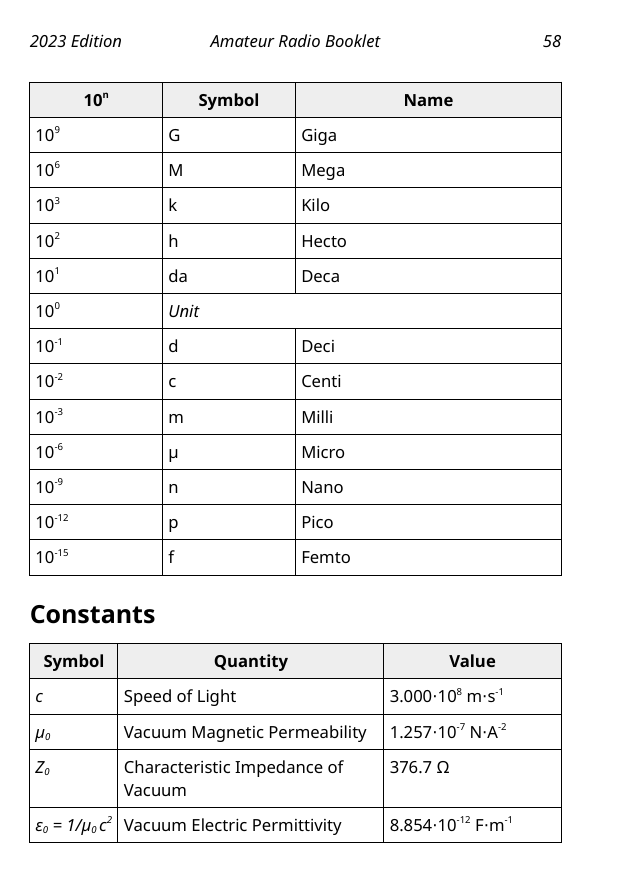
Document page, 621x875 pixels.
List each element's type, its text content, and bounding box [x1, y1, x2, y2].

table_cell 10-9 [30, 470, 162, 504]
table_cell µ [163, 435, 295, 469]
table_cell c [163, 364, 295, 398]
table_cell Micro [296, 435, 561, 469]
table_header Quantity [118, 644, 383, 678]
table_cell Vacuum Magnetic Permeability [118, 715, 383, 749]
table_cell 10-15 [30, 540, 162, 574]
table_cell Characteristic Impedance of Vacuum [118, 750, 383, 807]
table_cell G [163, 118, 295, 152]
table_cell Milli [296, 400, 561, 434]
table_cell Z0 [30, 750, 117, 807]
table_cell Hecto [296, 224, 561, 258]
table_cell k [163, 188, 295, 222]
table_cell 106 [30, 153, 162, 187]
table_cell m [163, 400, 295, 434]
table_cell d [163, 329, 295, 363]
table_cell 10-3 [30, 400, 162, 434]
table_cell Femto [296, 540, 561, 574]
table_cell µ0 [30, 715, 117, 749]
table_cell 3.000⋅108 m⋅s-1 [384, 679, 561, 713]
table_cell Unit [163, 294, 561, 328]
table_header Value [384, 644, 561, 678]
table_cell Pico [296, 505, 561, 539]
table_cell da [163, 259, 295, 293]
table_cell Kilo [296, 188, 561, 222]
subtitle Constants [29, 596, 561, 631]
table_cell Giga [296, 118, 561, 152]
table_cell Centi [296, 364, 561, 398]
table_header Name [296, 83, 561, 117]
table_cell ε0 = 1/µ0 c2 [30, 808, 117, 842]
table_cell Nano [296, 470, 561, 504]
table_cell 101 [30, 259, 162, 293]
table_cell 103 [30, 188, 162, 222]
table_cell c [30, 679, 117, 713]
table_cell 100 [30, 294, 162, 328]
table_header Symbol [163, 83, 295, 117]
table_cell 10-6 [30, 435, 162, 469]
table_cell Deci [296, 329, 561, 363]
table_cell h [163, 224, 295, 258]
table_cell f [163, 540, 295, 574]
table_cell 8.854⋅10-12 F⋅m-1 [384, 808, 561, 842]
table_cell 10-1 [30, 329, 162, 363]
table_cell Deca [296, 259, 561, 293]
table_cell Vacuum Electric Permittivity [118, 808, 383, 842]
table_cell 10-12 [30, 505, 162, 539]
table_cell 1.257⋅10-7 N⋅A-2 [384, 715, 561, 749]
table_header Symbol [30, 644, 117, 678]
table_header 10n [30, 83, 162, 117]
table_cell n [163, 470, 295, 504]
table_cell p [163, 505, 295, 539]
table_cell 109 [30, 118, 162, 152]
table_cell Mega [296, 153, 561, 187]
table_cell 10-2 [30, 364, 162, 398]
table_cell 376.7 Ω [384, 750, 561, 807]
table_cell Speed of Light [118, 679, 383, 713]
table_cell 102 [30, 224, 162, 258]
table_cell M [163, 153, 295, 187]
